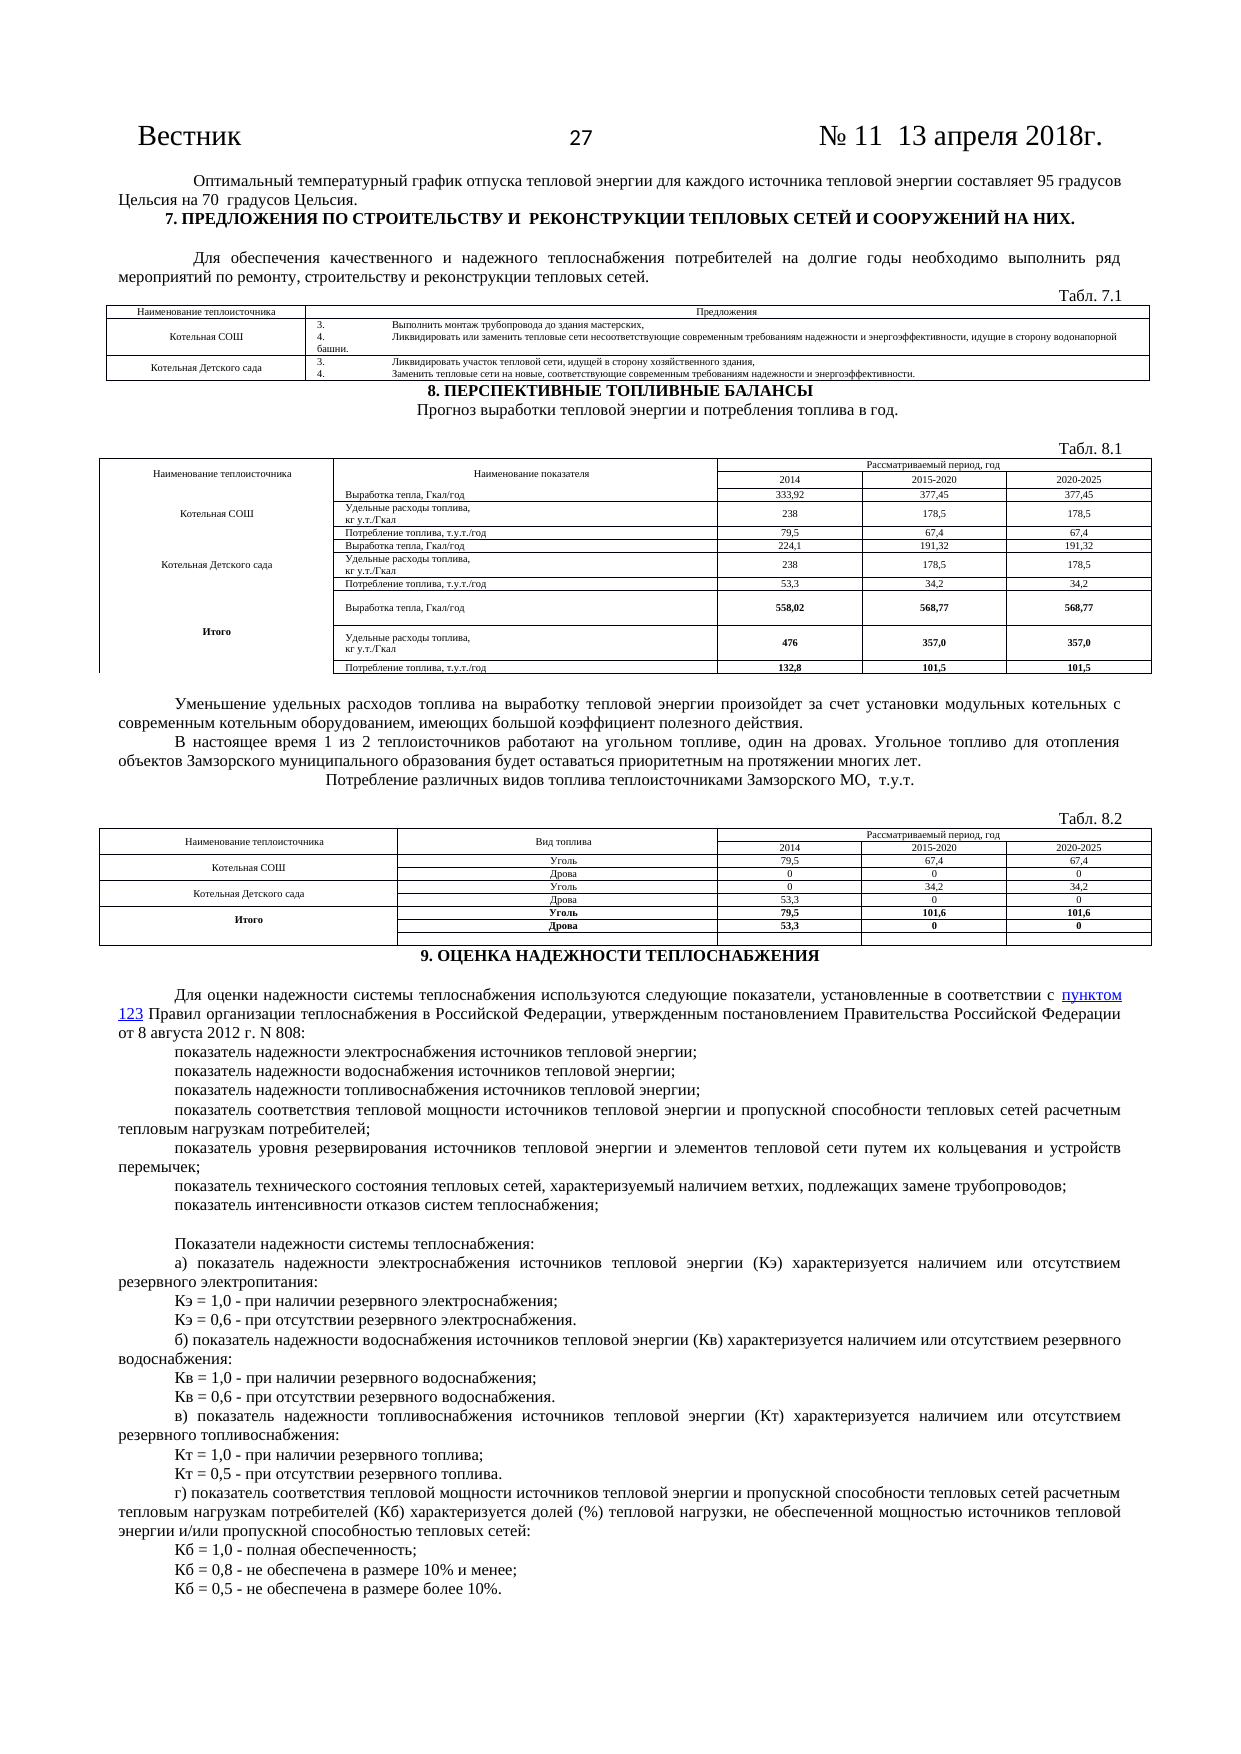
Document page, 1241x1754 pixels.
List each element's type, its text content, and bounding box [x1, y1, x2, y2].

table_cell 34,2 [863, 578, 1006, 590]
text Кт = 1,0 - при наличии резервного топлива; [118, 1444, 1122, 1463]
table_cell 178,5 [863, 502, 1006, 526]
table_cell 34,2 [1007, 578, 1151, 590]
table_cell Котельная Детского сада [100, 539, 333, 590]
table_cell Удельные расходы топлива, кг у.т./Гкал [334, 626, 717, 660]
table_cell Выполнить монтаж трубопровода до здания мастерских, Ликвидировать или заменить тепловые сети несоответствующие современным требованиям надежности и энергоэффективности, идущие в сторону водонапорной башни. [306, 319, 1149, 355]
table_cell 79,5 [718, 907, 861, 919]
table_cell Потребление топлива, т.у.т./год [334, 527, 717, 539]
table_cell 238 [718, 553, 862, 577]
table_header Наименование показателя [334, 459, 717, 488]
table_cell 2015-2020 [863, 472, 1006, 488]
table_cell Уголь [398, 907, 717, 919]
table_cell 178,5 [1007, 553, 1151, 577]
table_cell 2014 [718, 842, 861, 854]
table_cell Котельная СОШ [100, 855, 397, 880]
table_cell Ликвидировать участок тепловой сети, идущей в сторону хозяйственного здания, Заменить тепловые сети на новые, соответствующие современным требованиям надежности и энергоэффективности. [306, 356, 1149, 380]
table_cell Удельные расходы топлива, кг у.т./Гкал [334, 553, 717, 577]
table_cell [1007, 933, 1151, 945]
table_cell 2020-2025 [1007, 842, 1151, 854]
table_cell Котельная СОШ [107, 319, 305, 355]
table_cell 0 [1007, 894, 1151, 906]
table_cell Уголь [398, 881, 717, 893]
table_cell 377,45 [863, 489, 1006, 501]
text показатель технического состояния тепловых сетей, характеризуемый наличием ветхих, подлежащих замене трубопроводов; [118, 1176, 1122, 1195]
table_cell 67,4 [1007, 855, 1151, 867]
table_cell 558,02 [718, 591, 862, 625]
text Табл. 7.1 [118, 286, 1122, 305]
text В настоящее время 1 из 2 теплоисточников работают на угольном топливе, один на дровах. Угольное топливо для отопления объектов Замзорского муниципального образования будет оставаться приоритетным на протяжении многих лет. [118, 732, 1122, 770]
table_cell 101,6 [862, 907, 1006, 919]
table_cell Дрова [398, 894, 717, 906]
text показатель надежности топливоснабжения источников тепловой энергии; [118, 1080, 1122, 1099]
table_cell 224,1 [718, 540, 862, 552]
table_cell [100, 932, 397, 945]
table_cell 101,6 [1007, 907, 1151, 919]
text Уменьшение удельных расходов топлива на выработку тепловой энергии произойдет за счет установки модульных котельных с современным котельным оборудованием, имеющих большой коэффициент полезного действия. [118, 693, 1122, 732]
table_cell Дрова [398, 920, 717, 932]
table_cell Удельные расходы топлива, кг у.т./Гкал [334, 502, 717, 526]
table_cell [718, 933, 861, 945]
text а) показатель надежности электроснабжения источников тепловой энергии (Кэ) характеризуется наличием или отсутствием резервного электропитания: [118, 1253, 1122, 1291]
table_cell 67,4 [862, 855, 1006, 867]
text Потребление различных видов топлива теплоисточниками Замзорского МО, т.у.т. [118, 770, 1122, 789]
table_cell 0 [862, 920, 1006, 932]
text Кт = 0,5 - при отсутствии резервного топлива. [118, 1463, 1122, 1483]
table_cell Котельная Детского сада [107, 356, 305, 380]
table_cell 101,5 [863, 661, 1006, 673]
table_cell 53,3 [718, 920, 861, 932]
table_header Наименование теплоисточника [107, 306, 305, 318]
table_cell 178,5 [1007, 502, 1151, 526]
table_cell 53,3 [718, 578, 862, 590]
table_cell 333,92 [718, 489, 862, 501]
text Оптимальный температурный график отпуска тепловой энергии для каждого источника тепловой энергии составляет 95 градусов Цельсия на 70 градусов Цельсия. [118, 171, 1122, 209]
table_cell 2015-2020 [862, 842, 1006, 854]
text Кв = 1,0 - при наличии резервного водоснабжения; [118, 1368, 1122, 1387]
text 9. ОЦЕНКА НАДЕЖНОСТИ ТЕПЛОСНАБЖЕНИЯ [118, 946, 1122, 965]
table_cell 357,0 [863, 626, 1006, 660]
text Кб = 0,8 - не обеспечена в размере 10% и менее; [118, 1559, 1122, 1578]
text Кэ = 1,0 - при наличии резервного электроснабжения; [118, 1291, 1122, 1310]
table_cell 0 [862, 868, 1006, 880]
table_cell 34,2 [1007, 881, 1151, 893]
table_header Рассматриваемый период, год [718, 829, 1151, 841]
table_cell 132,8 [718, 661, 862, 673]
subtitle 8. ПЕРСПЕКТИВНЫЕ ТОПЛИВНЫЕ БАЛАНСЫ [118, 381, 1122, 400]
table_cell 2020-2025 [1007, 472, 1151, 488]
text показатель уровня резервирования источников тепловой энергии и элементов тепловой сети путем их кольцевания и устройств перемычек; [118, 1138, 1122, 1176]
table_cell 53,3 [718, 894, 861, 906]
table_cell 34,2 [862, 881, 1006, 893]
table_cell Потребление топлива, т.у.т./год [334, 578, 717, 590]
table_cell Выработка тепла, Гкал/год [334, 591, 717, 625]
table_cell 2014 [718, 472, 862, 488]
table_cell Котельная СОШ [100, 488, 333, 539]
subtitle 7. ПРЕДЛОЖЕНИЯ ПО СТРОИТЕЛЬСТВУ И РЕКОНСТРУКЦИИ ТЕПЛОВЫХ СЕТЕЙ И СООРУЖЕНИЙ НА НИХ. [118, 209, 1122, 228]
table_cell 0 [718, 868, 861, 880]
table_cell Выработка тепла, Гкал/год [334, 540, 717, 552]
table_cell Дрова [398, 868, 717, 880]
table_cell Итого [100, 907, 397, 932]
table_cell 67,4 [1007, 527, 1151, 539]
table_cell 101,5 [1007, 661, 1151, 673]
table_cell 0 [1007, 920, 1151, 932]
table_header Наименование теплоисточника [100, 459, 333, 488]
text Кб = 1,0 - полная обеспеченность; [118, 1540, 1122, 1559]
table_cell [398, 933, 717, 945]
table_cell 238 [718, 502, 862, 526]
text показатель соответствия тепловой мощности источников тепловой энергии и пропускной способности тепловых сетей расчетным тепловым нагрузкам потребителей; [118, 1099, 1122, 1138]
table_cell Уголь [398, 855, 717, 867]
table_cell Котельная Детского сада [100, 881, 397, 906]
text Для обеспечения качественного и надежного теплоснабжения потребителей на долгие годы необходимо выполнить ряд мероприятий по ремонту, строительству и реконструкции тепловых сетей. [118, 247, 1122, 286]
table_cell 377,45 [1007, 489, 1151, 501]
text Прогноз выработки тепловой энергии и потребления топлива в год. [118, 400, 1122, 419]
table_cell 476 [718, 626, 862, 660]
table_cell 191,32 [1007, 540, 1151, 552]
table_cell 0 [718, 881, 861, 893]
text показатель надежности электроснабжения источников тепловой энергии; [118, 1042, 1122, 1061]
table_cell Итого [100, 590, 333, 673]
text Показатели надежности системы теплоснабжения: [118, 1233, 1122, 1253]
text в) показатель надежности топливоснабжения источников тепловой энергии (Кт) характеризуется наличием или отсутствием резервного топливоснабжения: [118, 1406, 1122, 1444]
table_cell 568,77 [863, 591, 1006, 625]
table_cell 178,5 [863, 553, 1006, 577]
text Табл. 8.1 [118, 438, 1122, 458]
table_cell [862, 933, 1006, 945]
text б) показатель надежности водоснабжения источников тепловой энергии (Кв) характеризуется наличием или отсутствием резервного водоснабжения: [118, 1329, 1122, 1368]
table_cell 568,77 [1007, 591, 1151, 625]
table_cell 191,32 [863, 540, 1006, 552]
text Кэ = 0,6 - при отсутствии резервного электроснабжения. [118, 1310, 1122, 1329]
table_cell 79,5 [718, 855, 861, 867]
table_cell 67,4 [863, 527, 1006, 539]
table_cell Потребление топлива, т.у.т./год [334, 661, 717, 673]
table_header Рассматриваемый период, год [718, 459, 1151, 471]
text Для оценки надежности системы теплоснабжения используются следующие показатели, установленные в соответствии с пунктом 123 Правил организации теплоснабжения в Российской Федерации, утвержденным постановлением Правительства Российской Федерации от 8 августа 2012 г. N 808: [118, 984, 1122, 1042]
table_cell 79,5 [718, 527, 862, 539]
text показатель надежности водоснабжения источников тепловой энергии; [118, 1061, 1122, 1080]
table_header Вид топлива [398, 829, 717, 854]
text г) показатель соответствия тепловой мощности источников тепловой энергии и пропускной способности тепловых сетей расчетным тепловым нагрузкам потребителей (Кб) характеризуется долей (%) тепловой нагрузки, не обеспеченной мощностью источников тепловой энергии и/или пропускной способностью тепловых сетей: [118, 1483, 1122, 1540]
text показатель интенсивности отказов систем теплоснабжения; [118, 1195, 1122, 1214]
table_header Предложения [306, 306, 1149, 318]
table_cell 357,0 [1007, 626, 1151, 660]
table_cell 0 [1007, 868, 1151, 880]
table_cell Выработка тепла, Гкал/год [334, 488, 717, 501]
table_header Наименование теплоисточника [100, 829, 397, 854]
text Табл. 8.2 [118, 808, 1122, 828]
text Кб = 0,5 - не обеспечена в размере более 10%. [118, 1578, 1122, 1598]
table_cell 0 [862, 894, 1006, 906]
text Кв = 0,6 - при отсутствии резервного водоснабжения. [118, 1387, 1122, 1406]
